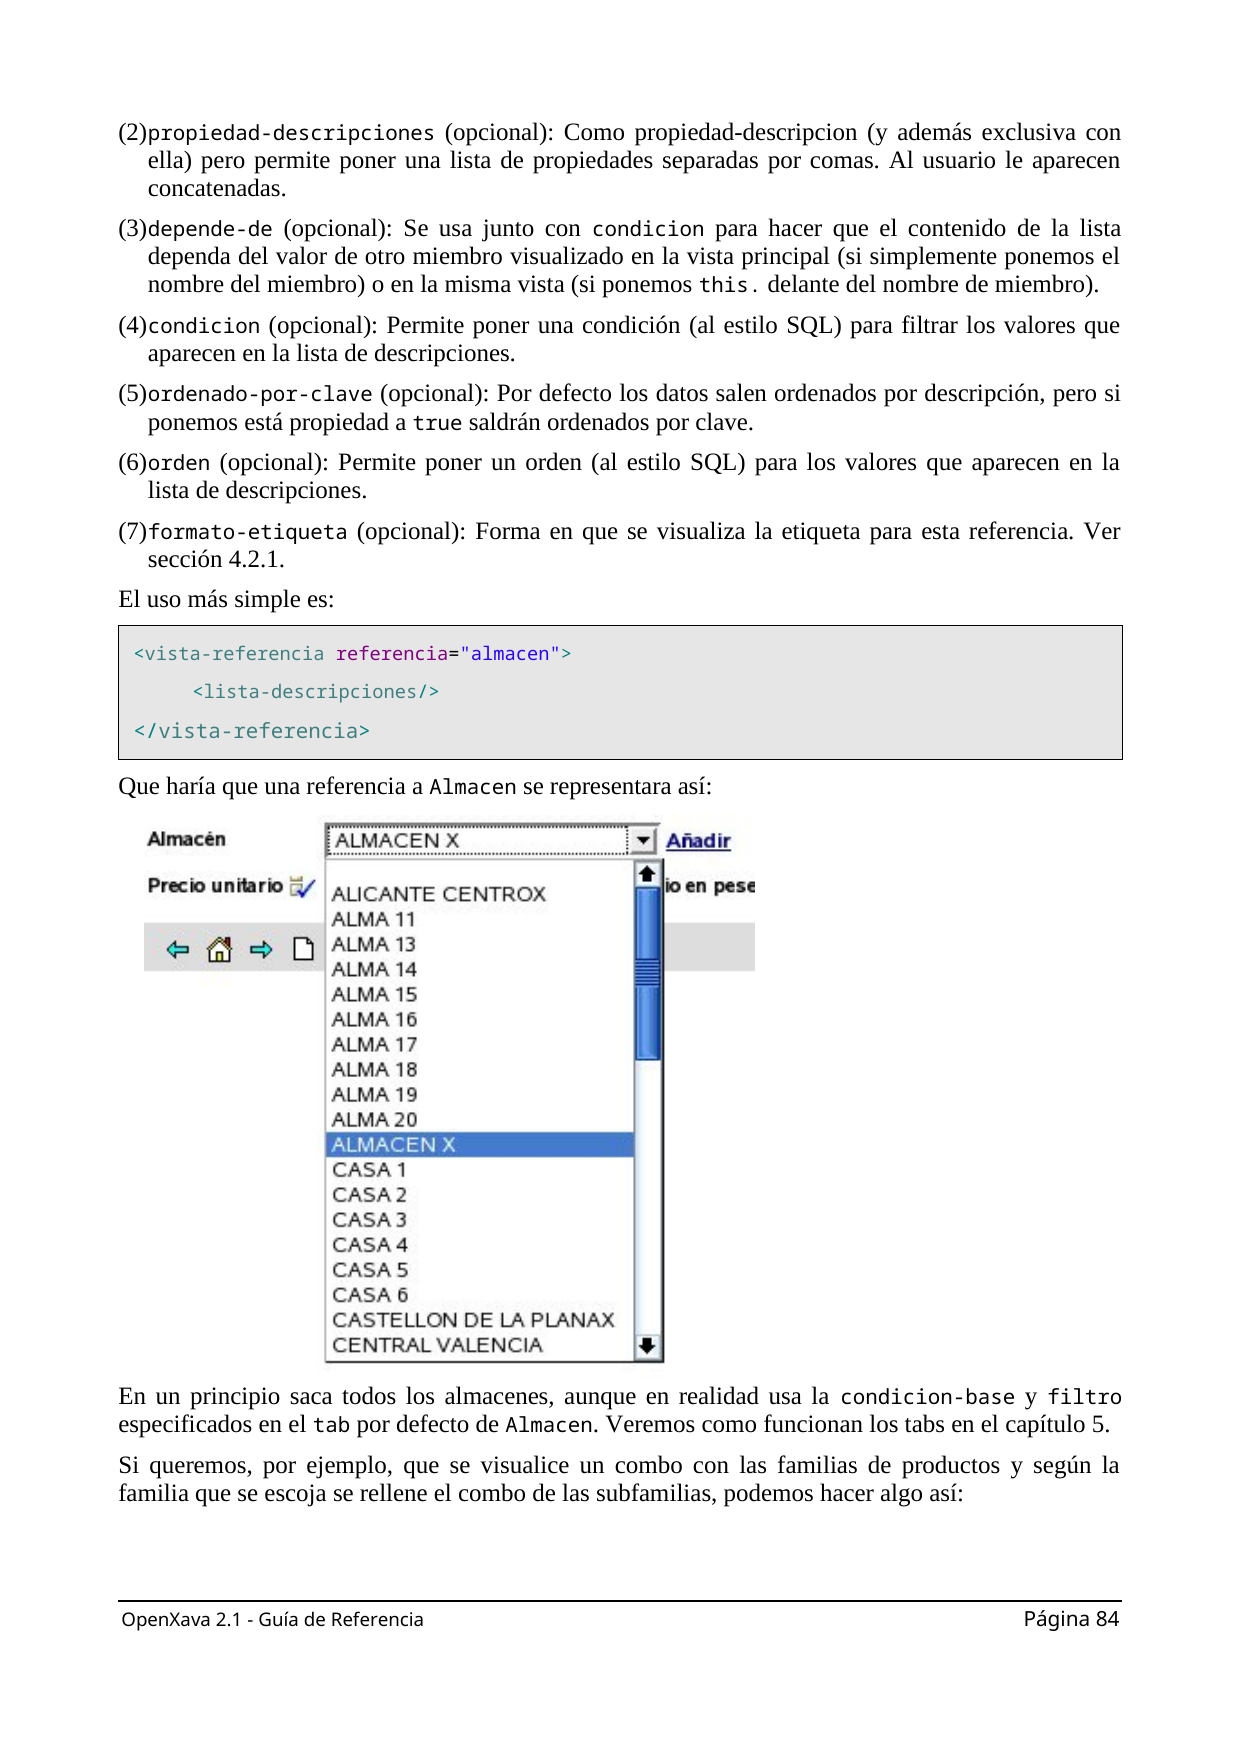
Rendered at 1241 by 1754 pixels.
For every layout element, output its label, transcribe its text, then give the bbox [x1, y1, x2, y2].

text Que haría que una referencia a Almacen se representara así: [118, 772, 1122, 800]
list formato-etiqueta (opcional): Forma en que se visualiza la etiqueta para esta referencia. Ver sección 4.2.1. [118, 517, 1122, 573]
text Si queremos, por ejemplo, que se visualice un combo con las familias de productos y según la familia que se escoja se rellene el combo de las subfamilias, podemos hacer algo así: [118, 1451, 1122, 1507]
text <vista-referencia referencia="almacen"> [119, 626, 1122, 663]
list propiedad-descripciones (opcional): Como propiedad-descripcion (y además exclusiva con ella) pero permite poner una lista de propiedades separadas por comas. Al usuario le aparecen concatenadas. [118, 118, 1122, 202]
text En un principio saca todos los almacenes, aunque en realidad usa la condicion-base y filtro especificados en el tab por defecto de Almacen. Veremos como funcionan los tabs en el capítulo 5. [118, 813, 1122, 1439]
list orden (opcional): Permite poner un orden (al estilo SQL) para los valores que aparecen en la lista de descripciones. [118, 448, 1122, 504]
list ordenado-por-clave (opcional): Por defecto los datos salen ordenados por descripción, pero si ponemos está propiedad a true saldrán ordenados por clave. [118, 379, 1122, 436]
picture [144, 814, 755, 1383]
list condicion (opcional): Permite poner una condición (al estilo SQL) para filtrar los valores que aparecen en la lista de descripciones. [118, 311, 1122, 367]
text </vista-referencia> [119, 701, 1122, 759]
text El uso más simple es: [118, 585, 1122, 613]
text <lista-descripciones/> [119, 663, 1122, 701]
list depende-de (opcional): Se usa junto con condicion para hacer que el contenido de la lista dependa del valor de otro miembro visualizado en la vista principal (si simplemente ponemos el nombre del miembro) o en la misma vista (si ponemos this. delante del nombre de miembro). [118, 214, 1122, 298]
